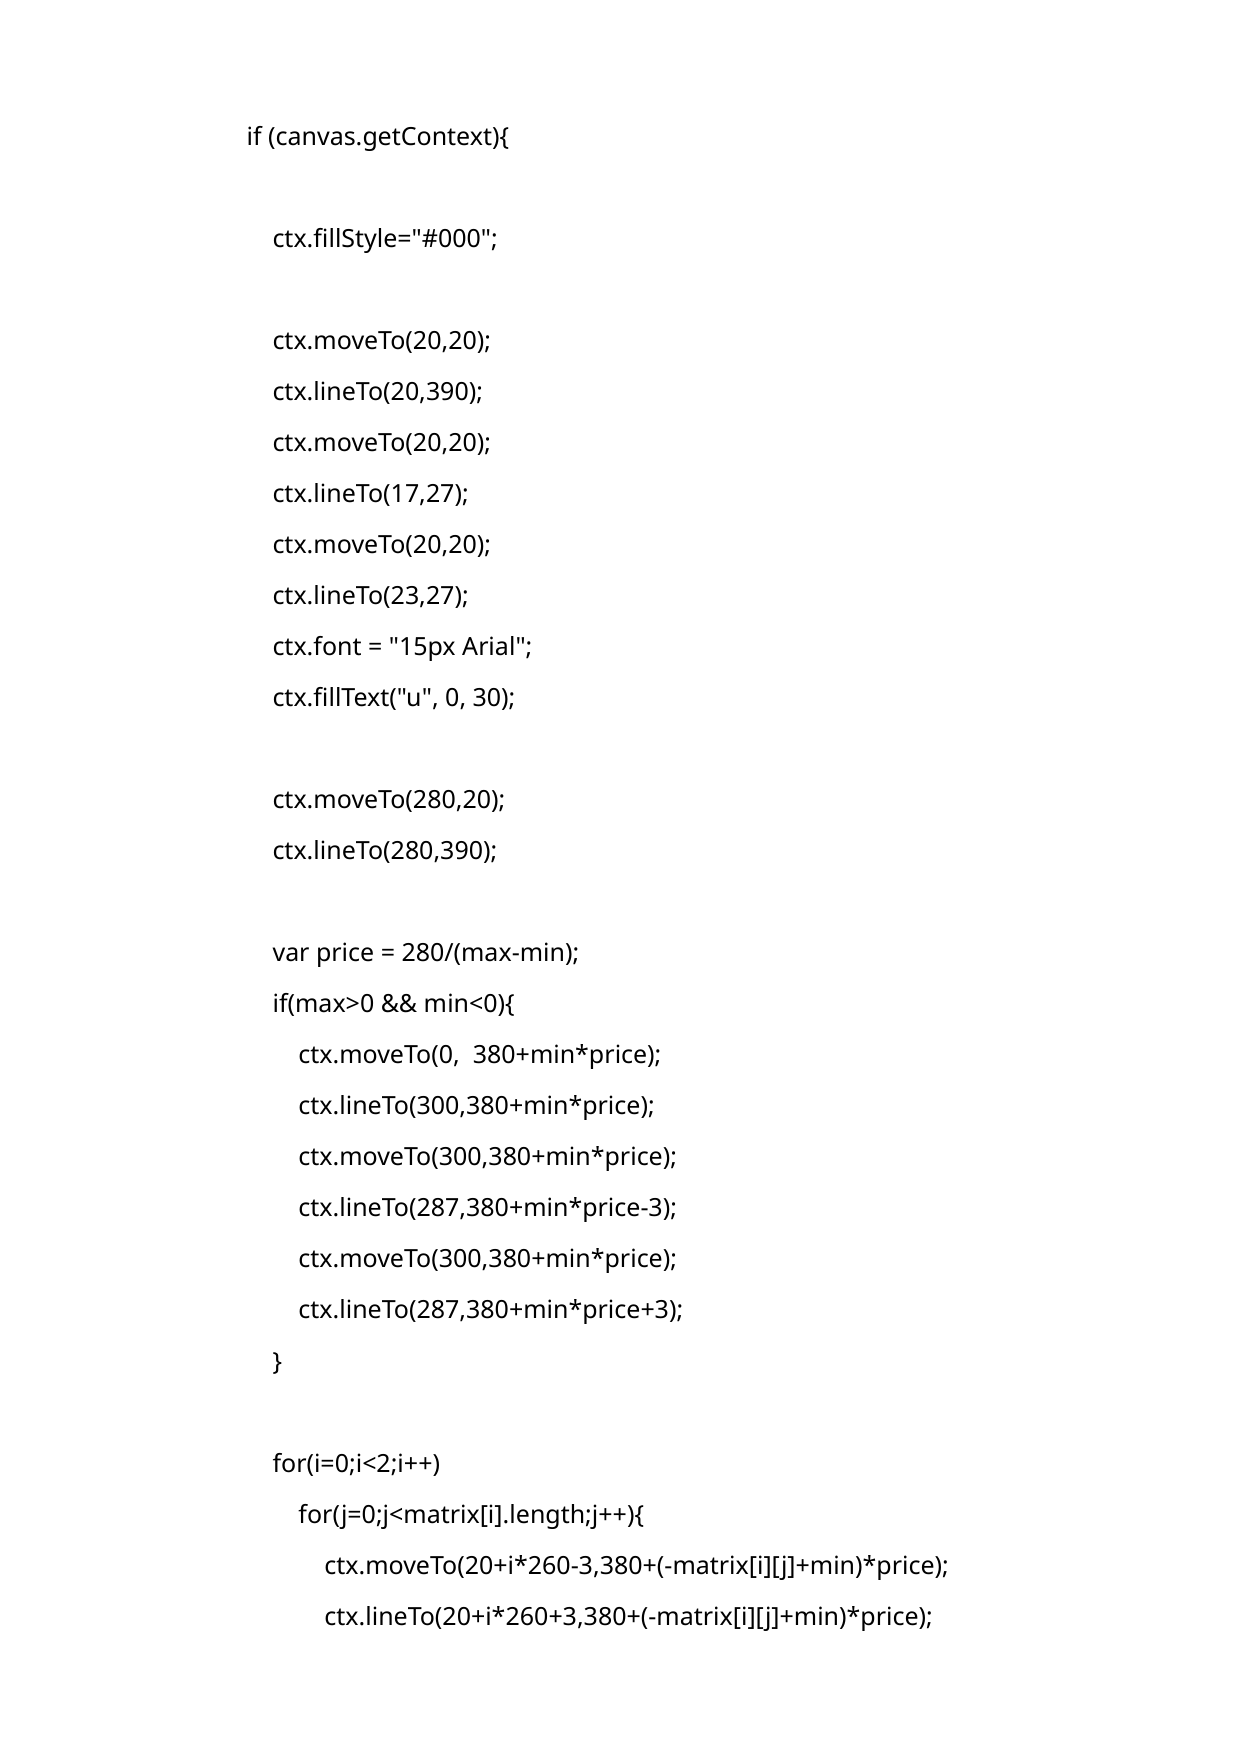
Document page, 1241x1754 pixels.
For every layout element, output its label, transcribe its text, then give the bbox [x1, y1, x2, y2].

text ctx.fillStyle="#000"; [118, 220, 1181, 254]
text ctx.font = "15px Arial"; [118, 628, 1181, 663]
text } [118, 1343, 1181, 1377]
text for(i=0;i<2;i++) [118, 1445, 1181, 1479]
text ctx.lineTo(287,380+min*price+3); [118, 1292, 1181, 1326]
text ctx.moveTo(300,380+min*price); [118, 1241, 1181, 1275]
text ctx.moveTo(300,380+min*price); [118, 1139, 1181, 1173]
text ctx.moveTo(0, 380+min*price); [118, 1037, 1181, 1071]
text if(max>0 && min<0){ [118, 986, 1181, 1020]
text ctx.moveTo(20,20); [118, 424, 1181, 458]
text ctx.moveTo(20,20); [118, 322, 1181, 356]
text ctx.moveTo(20+i*260-3,380+(-matrix[i][j]+min)*price); [118, 1547, 1181, 1581]
text ctx.moveTo(20,20); [118, 526, 1181, 561]
text for(j=0;j<matrix[i].length;j++){ [118, 1496, 1181, 1530]
text ctx.lineTo(17,27); [118, 475, 1181, 509]
text ctx.lineTo(287,380+min*price-3); [118, 1190, 1181, 1224]
text ctx.lineTo(20+i*260+3,380+(-matrix[i][j]+min)*price); [118, 1598, 1181, 1632]
text ctx.lineTo(300,380+min*price); [118, 1088, 1181, 1122]
text var price = 280/(max-min); [118, 935, 1181, 969]
text ctx.fillText("u", 0, 30); [118, 679, 1181, 714]
text ctx.lineTo(280,390); [118, 833, 1181, 867]
text ctx.moveTo(280,20); [118, 782, 1181, 816]
text if (canvas.getContext){ [118, 118, 1181, 152]
text ctx.lineTo(20,390); [118, 373, 1181, 407]
text ctx.lineTo(23,27); [118, 577, 1181, 612]
